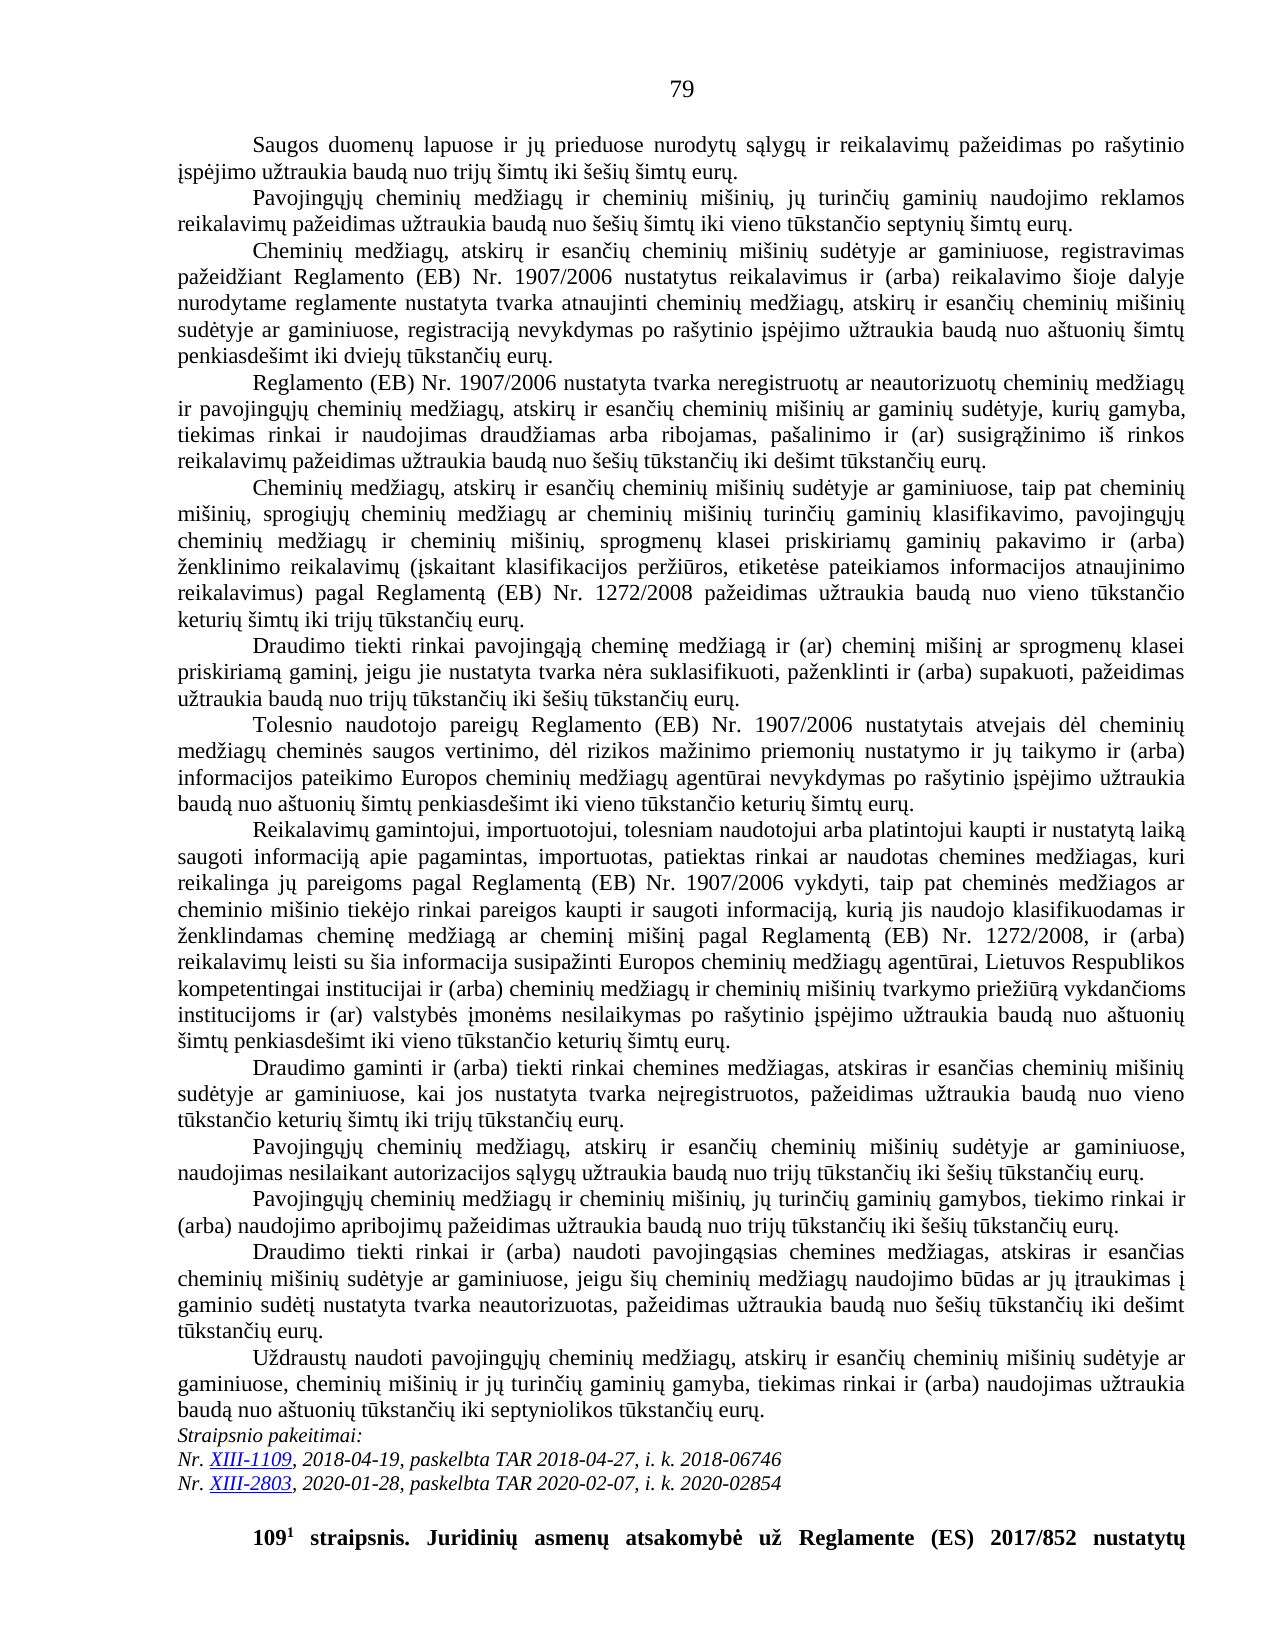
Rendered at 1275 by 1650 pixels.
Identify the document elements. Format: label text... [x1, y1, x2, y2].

text Pavojingųjų cheminių medžiagų ir cheminių mišinių, jų turinčių gaminių gamybos, tiekimo rinkai ir (arba) naudojimo apribojimų pažeidimas užtraukia baudą nuo trijų tūkstančių iki šešių tūkstančių eurų. [177, 1186, 1186, 1238]
text Straipsnio pakeitimai: [177, 1423, 1186, 1447]
text Cheminių medžiagų, atskirų ir esančių cheminių mišinių sudėtyje ar gaminiuose, taip pat cheminių mišinių, sprogiųjų cheminių medžiagų ar cheminių mišinių turinčių gaminių klasifikavimo, pavojingųjų cheminių medžiagų ir cheminių mišinių, sprogmenų klasei priskiriamų gaminių pakavimo ir (arba) ženklinimo reikalavimų (įskaitant klasifikacijos peržiūros, etiketėse pateikiamos informacijos atnaujinimo reikalavimus) pagal Reglamentą (EB) Nr. 1272/2008 pažeidimas užtraukia baudą nuo vieno tūkstančio keturių šimtų iki trijų tūkstančių eurų. [177, 474, 1186, 632]
text Reikalavimų gamintojui, importuotojui, tolesniam naudotojui arba platintojui kaupti ir nustatytą laiką saugoti informaciją apie pagamintas, importuotas, patiektas rinkai ar naudotas chemines medžiagas, kuri reikalinga jų pareigoms pagal Reglamentą (EB) Nr. 1907/2006 vykdyti, taip pat cheminės medžiagos ar cheminio mišinio tiekėjo rinkai pareigos kaupti ir saugoti informaciją, kurią jis naudojo klasifikuodamas ir ženklindamas cheminę medžiagą ar cheminį mišinį pagal Reglamentą (EB) Nr. 1272/2008, ir (arba) reikalavimų leisti su šia informacija susipažinti Europos cheminių medžiagų agentūrai, Lietuvos Respublikos kompetentingai institucijai ir (arba) cheminių medžiagų ir cheminių mišinių tvarkymo priežiūrą vykdančioms institucijoms ir (ar) valstybės įmonėms nesilaikymas po rašytinio įspėjimo užtraukia baudą nuo aštuonių šimtų penkiasdešimt iki vieno tūkstančio keturių šimtų eurų. [177, 817, 1186, 1054]
text Saugos duomenų lapuose ir jų prieduose nurodytų sąlygų ir reikalavimų pažeidimas po rašytinio įspėjimo užtraukia baudą nuo trijų šimtų iki šešių šimtų eurų. [177, 131, 1186, 184]
text Reglamento (EB) Nr. 1907/2006 nustatyta tvarka neregistruotų ar neautorizuotų cheminių medžiagų ir pavojingųjų cheminių medžiagų, atskirų ir esančių cheminių mišinių ar gaminių sudėtyje, kurių gamyba, tiekimas rinkai ir naudojimas draudžiamas arba ribojamas, pašalinimo ir (ar) susigrąžinimo iš rinkos reikalavimų pažeidimas užtraukia baudą nuo šešių tūkstančių iki dešimt tūkstančių eurų. [177, 368, 1186, 474]
text Cheminių medžiagų, atskirų ir esančių cheminių mišinių sudėtyje ar gaminiuose, registravimas pažeidžiant Reglamento (EB) Nr. 1907/2006 nustatytus reikalavimus ir (arba) reikalavimo šioje dalyje nurodytame reglamente nustatyta tvarka atnaujinti cheminių medžiagų, atskirų ir esančių cheminių mišinių sudėtyje ar gaminiuose, registraciją nevykdymas po rašytinio įspėjimo užtraukia baudą nuo aštuonių šimtų penkiasdešimt iki dviejų tūkstančių eurų. [177, 237, 1186, 368]
text Pavojingųjų cheminių medžiagų, atskirų ir esančių cheminių mišinių sudėtyje ar gaminiuose, naudojimas nesilaikant autorizacijos sąlygų užtraukia baudą nuo trijų tūkstančių iki šešių tūkstančių eurų. [177, 1133, 1186, 1186]
text Draudimo tiekti rinkai ir (arba) naudoti pavojingąsias chemines medžiagas, atskiras ir esančias cheminių mišinių sudėtyje ar gaminiuose, jeigu šių cheminių medžiagų naudojimo būdas ar jų įtraukimas į gaminio sudėtį nustatyta tvarka neautorizuotas, pažeidimas užtraukia baudą nuo šešių tūkstančių iki dešimt tūkstančių eurų. [177, 1238, 1186, 1344]
text Draudimo gaminti ir (arba) tiekti rinkai chemines medžiagas, atskiras ir esančias cheminių mišinių sudėtyje ar gaminiuose, kai jos nustatyta tvarka neįregistruotos, pažeidimas užtraukia baudą nuo vieno tūkstančio keturių šimtų iki trijų tūkstančių eurų. [177, 1054, 1186, 1133]
text 1091 straipsnis. Juridinių asmenų atsakomybė už Reglamente (ES) 2017/852 nustatytų [252, 1524, 1186, 1550]
text Tolesnio naudotojo pareigų Reglamento (EB) Nr. 1907/2006 nustatytais atvejais dėl cheminių medžiagų cheminės saugos vertinimo, dėl rizikos mažinimo priemonių nustatymo ir jų taikymo ir (arba) informacijos pateikimo Europos cheminių medžiagų agentūrai nevykdymas po rašytinio įspėjimo užtraukia baudą nuo aštuonių šimtų penkiasdešimt iki vieno tūkstančio keturių šimtų eurų. [177, 711, 1186, 817]
text Uždraustų naudoti pavojingųjų cheminių medžiagų, atskirų ir esančių cheminių mišinių sudėtyje ar gaminiuose, cheminių mišinių ir jų turinčių gaminių gamyba, tiekimas rinkai ir (arba) naudojimas užtraukia baudą nuo aštuonių tūkstančių iki septyniolikos tūkstančių eurų. [177, 1344, 1186, 1423]
text Nr. XIII-1109, 2018-04-19, paskelbta TAR 2018-04-27, i. k. 2018-06746 [177, 1447, 1186, 1471]
text Pavojingųjų cheminių medžiagų ir cheminių mišinių, jų turinčių gaminių naudojimo reklamos reikalavimų pažeidimas užtraukia baudą nuo šešių šimtų iki vieno tūkstančio septynių šimtų eurų. [177, 184, 1186, 237]
text Nr. XIII-2803, 2020-01-28, paskelbta TAR 2020-02-07, i. k. 2020-02854 [177, 1471, 1186, 1495]
text Draudimo tiekti rinkai pavojingąją cheminę medžiagą ir (ar) cheminį mišinį ar sprogmenų klasei priskiriamą gaminį, jeigu jie nustatyta tvarka nėra suklasifikuoti, paženklinti ir (arba) supakuoti, pažeidimas užtraukia baudą nuo trijų tūkstančių iki šešių tūkstančių eurų. [177, 632, 1186, 711]
